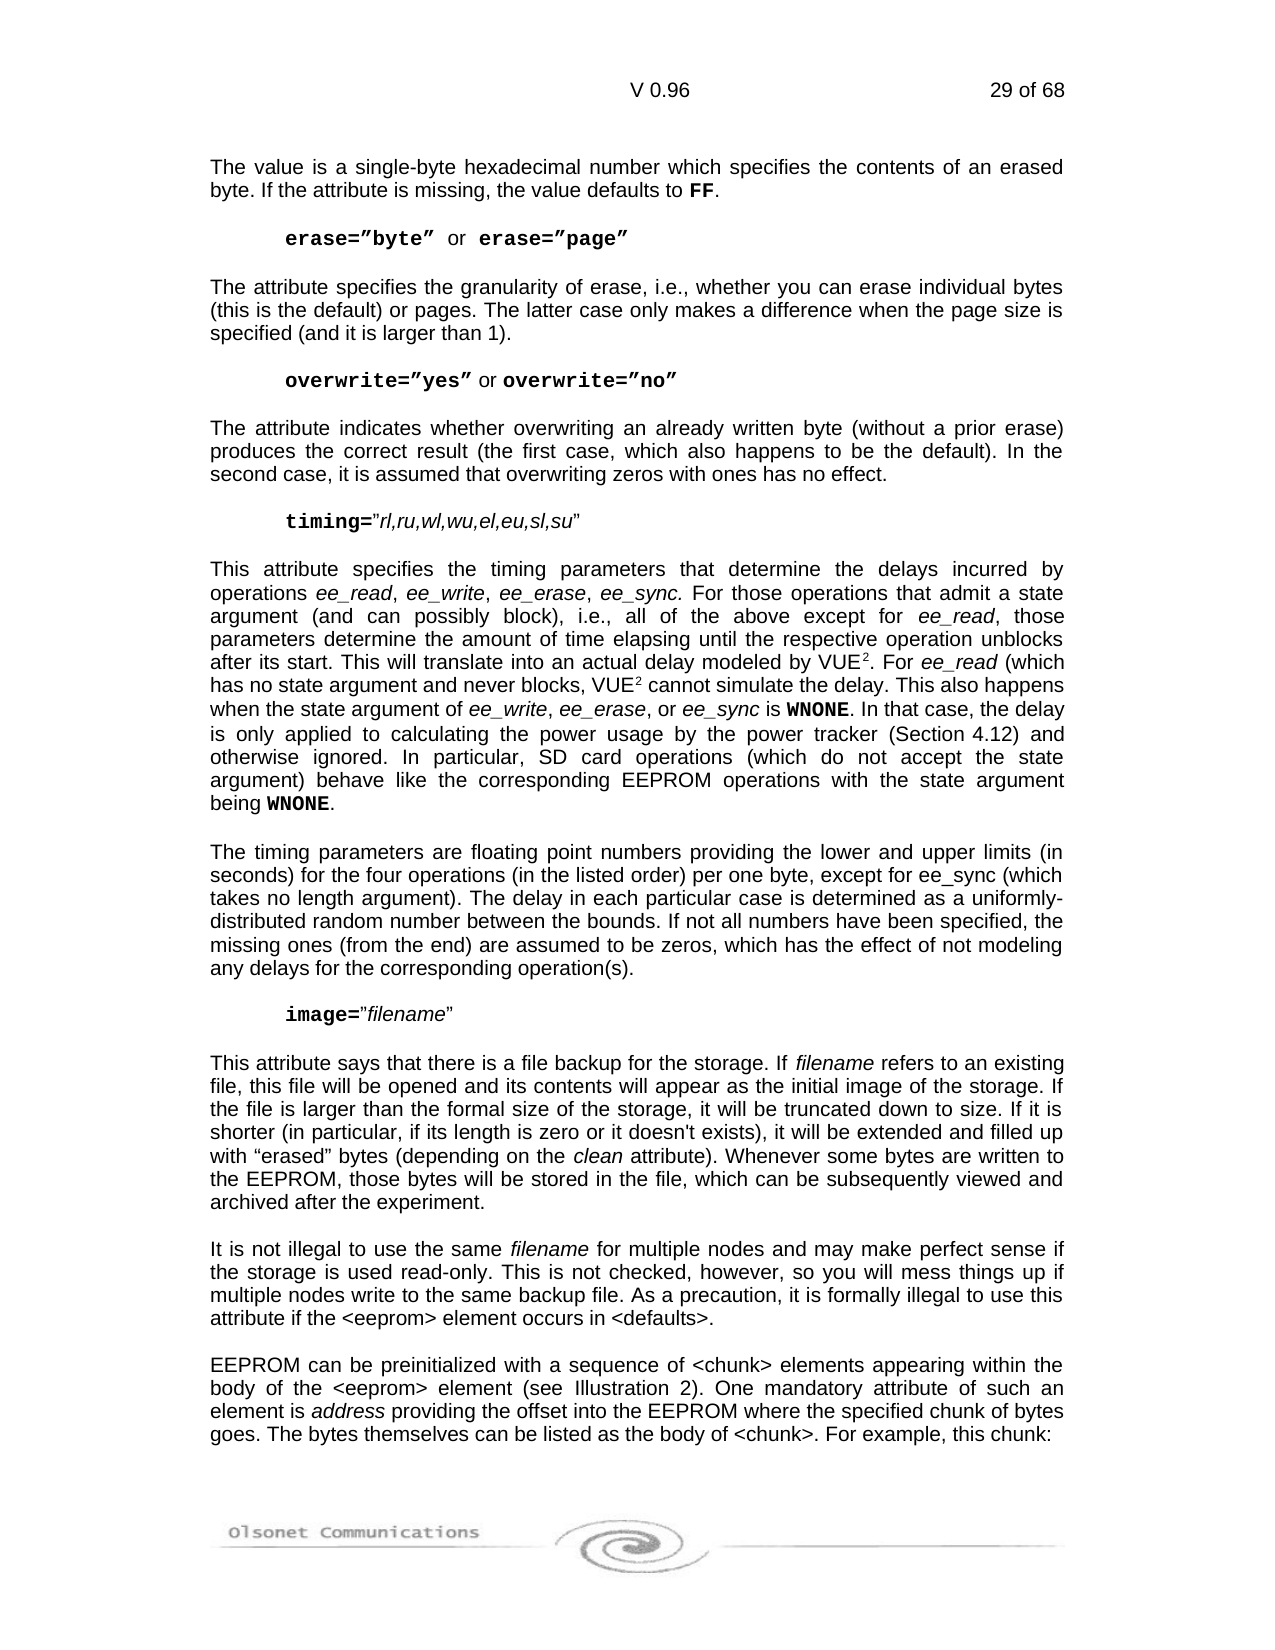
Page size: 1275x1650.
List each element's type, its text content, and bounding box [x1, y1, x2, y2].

text It is not illegal to use the same filename for multiple nodes and may make perfect sense if the storage is used read-only. This is not checked, however, so you will mess things up if multiple nodes write to the same backup file. As a precaution, it is formally illegal to use this attribute if the <eeprom> element occurs in <defaults>. [210, 1237, 1065, 1330]
text erase=”byte” or erase=”page” [210, 227, 1065, 252]
text EEPROM can be preinitialized with a sequence of <chunk> elements appearing within the body of the <eeprom> element (see Illustration 2). One mandatory attribute of such an element is address providing the offset into the EEPROM where the specified chunk of bytes goes. The bytes themselves can be listed as the body of <chunk>. For example, this chunk: [210, 1353, 1065, 1446]
text This attribute specifies the timing parameters that determine the delays incurred by operations ee_read, ee_write, ee_erase, ee_sync. For those operations that admit a state argument (and can possibly block), i.e., all of the above except for ee_read, those parameters determine the amount of time elapsing until the respective operation unblocks after its start. This will translate into an actual delay modeled by VUE2. For ee_read (which has no state argument and never blocks, VUE2 cannot simulate the delay. This also happens when the state argument of ee_write, ee_erase, or ee_sync is WNONE. In that case, the delay is only applied to calculating the power usage by the power tracker (Section 4.12) and otherwise ignored. In particular, SD card operations (which do not accept the state argument) behave like the corresponding EEPROM operations with the state argument being WNONE. [210, 558, 1065, 817]
text The value is a single-byte hexadecimal number which specifies the contents of an erased byte. If the attribute is missing, the value defaults to FF. [210, 155, 1065, 204]
text overwrite=”yes” or overwrite=”no” [210, 368, 1065, 393]
text The attribute indicates whether overwriting an already written byte (without a prior erase) produces the correct result (the first case, which also happens to be the default). In the second case, it is assumed that overwriting zeros with ones has no effect. [210, 417, 1065, 486]
text timing=”rl,ru,wl,wu,el,eu,sl,su” [210, 509, 1065, 534]
text This attribute says that there is a file backup for the storage. If filename refers to an existing file, this file will be opened and its contents will appear as the initial image of the storage. If the file is larger than the formal size of the storage, it will be truncated down to size. If it is shorter (in particular, if its length is zero or it doesn't exists), it will be extended and filled up with “erased” bytes (depending on the clean attribute). Whenever some bytes are written to the EEPROM, those bytes will be stored in the file, which can be subsequently viewed and archived after the experiment. [210, 1051, 1065, 1214]
text The timing parameters are floating point numbers providing the lower and upper limits (in seconds) for the four operations (in the listed order) per one byte, except for ee_sync (which takes no length argument). The delay in each particular case is determined as a uniformly-distributed random number between the bounds. If not all numbers have been specified, the missing ones (from the end) are assumed to be zeros, which has the effect of not modeling any delays for the corresponding operation(s). [210, 840, 1065, 980]
text image=”filename” [210, 1003, 1065, 1028]
picture [210, 1504, 1065, 1596]
text The attribute specifies the granularity of erase, i.e., whether you can erase individual bytes (this is the default) or pages. The latter case only makes a difference when the page size is specified (and it is larger than 1). [210, 275, 1065, 345]
